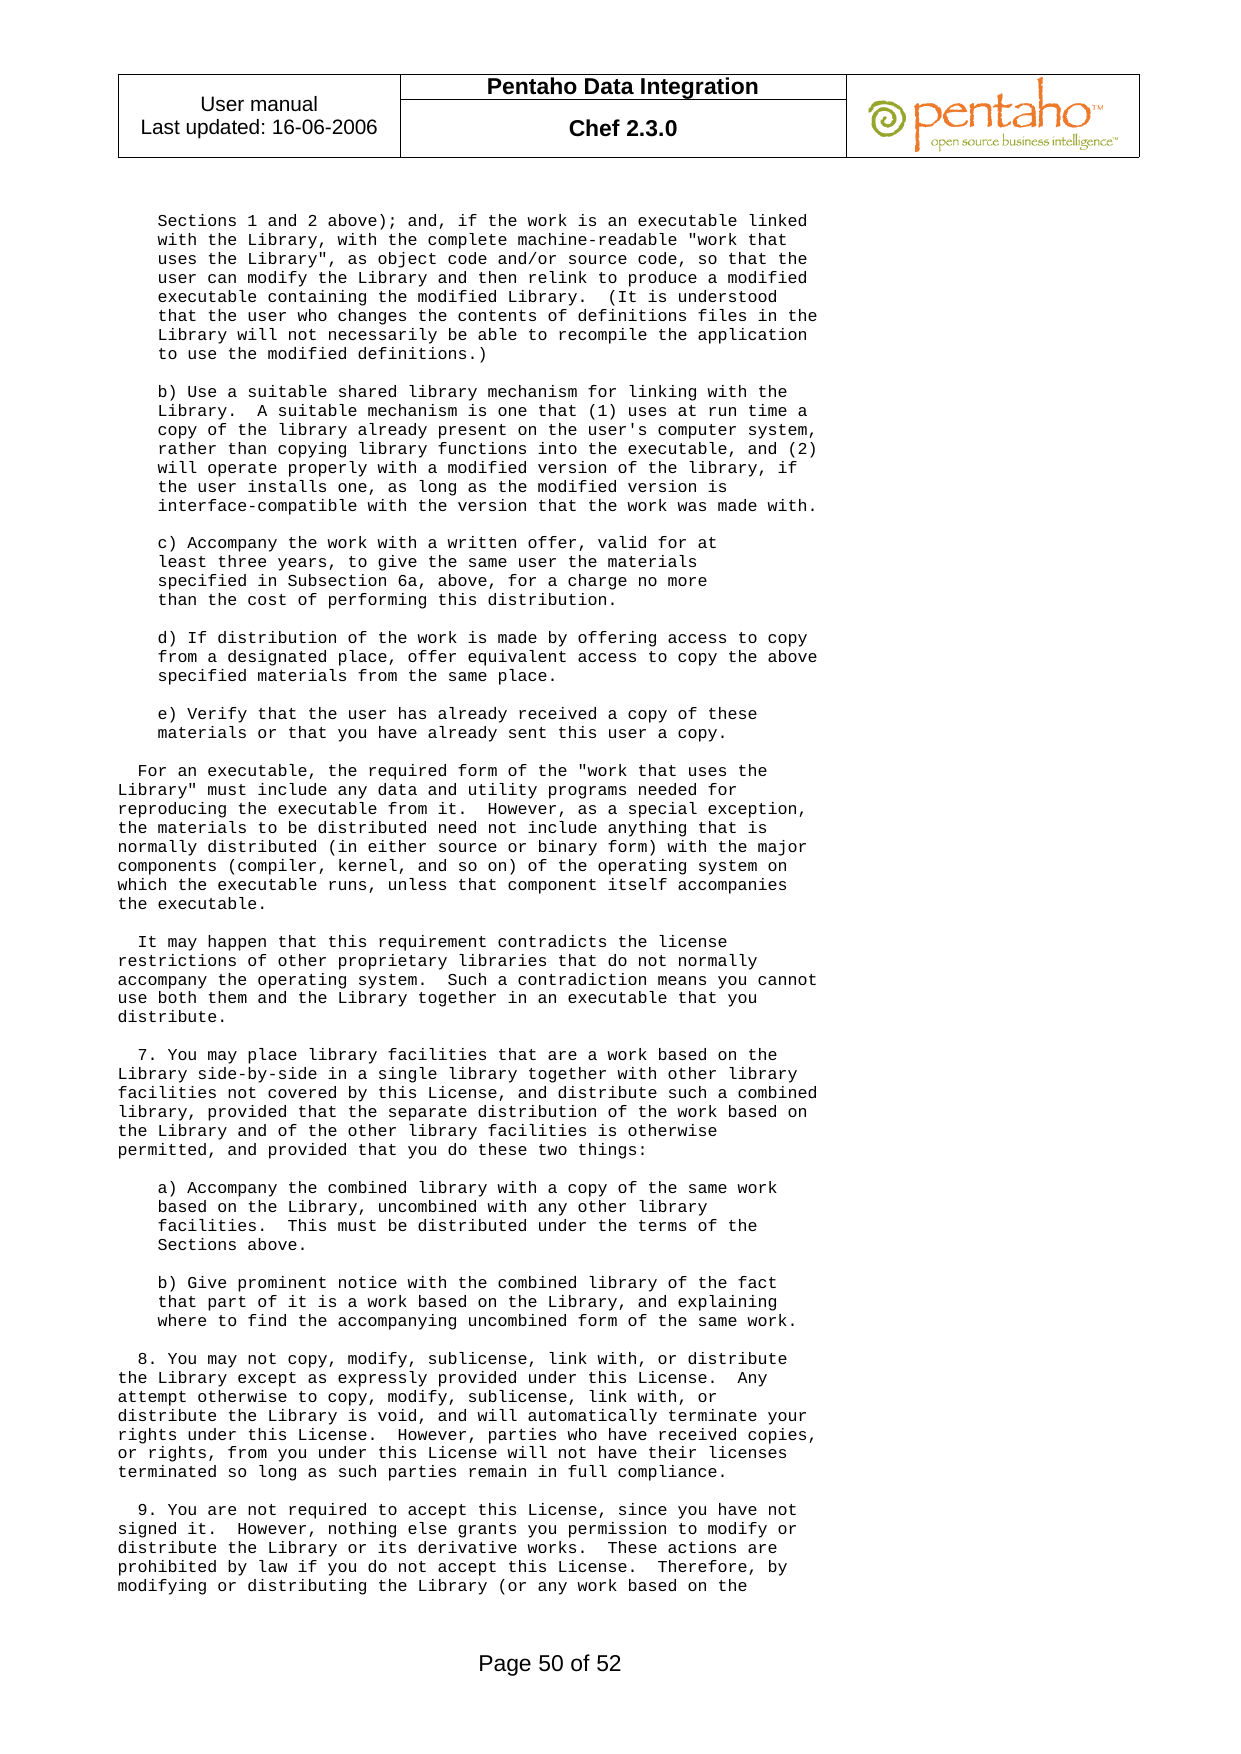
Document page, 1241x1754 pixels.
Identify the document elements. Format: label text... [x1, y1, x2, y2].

text Sections 1 and 2 above); and, if the work is an executable linked with the Library, with the complete machine-readable "work that uses the Library", as object code and/or source code, so that the user can modify the Library and then relink to produce a modified executable containing the modified Library. (It is understood that the user who changes the contents of definitions files in the Library will not necessarily be able to recompile the application to use the modified definitions.) b) Use a suitable shared library mechanism for linking with the Library. A suitable mechanism is one that (1) uses at run time a copy of the library already present on the user's computer system, rather than copying library functions into the executable, and (2) will operate properly with a modified version of the library, if the user installs one, as long as the modified version is interface-compatible with the version that the work was made with. c) Accompany the work with a written offer, valid for at least three years, to give the same user the materials specified in Subsection 6a, above, for a charge no more than the cost of performing this distribution. d) If distribution of the work is made by offering access to copy from a designated place, offer equivalent access to copy the above specified materials from the same place. e) Verify that the user has already received a copy of these materials or that you have already sent this user a copy. For an executable, the required form of the "work that uses the Library" must include any data and utility programs needed for reproducing the executable from it. However, as a special exception, the materials to be distributed need not include anything that is normally distributed (in either source or binary form) with the major components (compiler, kernel, and so on) of the operating system on which the executable runs, unless that component itself accompanies the executable. It may happen that this requirement contradicts the license restrictions of other proprietary libraries that do not normally accompany the operating system. Such a contradiction means you cannot use both them and the Library together in an executable that you distribute. 7. You may place library facilities that are a work based on the Library side-by-side in a single library together with other library facilities not covered by this License, and distribute such a combined library, provided that the separate distribution of the work based on the Library and of the other library facilities is otherwise permitted, and provided that you do these two things: a) Accompany the combined library with a copy of the same work based on the Library, uncombined with any other library facilities. This must be distributed under the terms of the Sections above. b) Give prominent notice with the combined library of the fact that part of it is a work based on the Library, and explaining where to find the accompanying uncombined form of the same work. 8. You may not copy, modify, sublicense, link with, or distribute the Library except as expressly provided under this License. Any attempt otherwise to copy, modify, sublicense, link with, or distribute the Library is void, and will automatically terminate your rights under this License. However, parties who have received copies, or rights, from you under this License will not have their licenses terminated so long as such parties remain in full compliance. 9. You are not required to accept this License, since you have not signed it. However, nothing else grants you permission to modify or distribute the Library or its derivative works. These actions are prohibited by law if you do not accept this License. Therefore, by modifying or distributing the Library (or any work based on the [117, 213, 1137, 1597]
